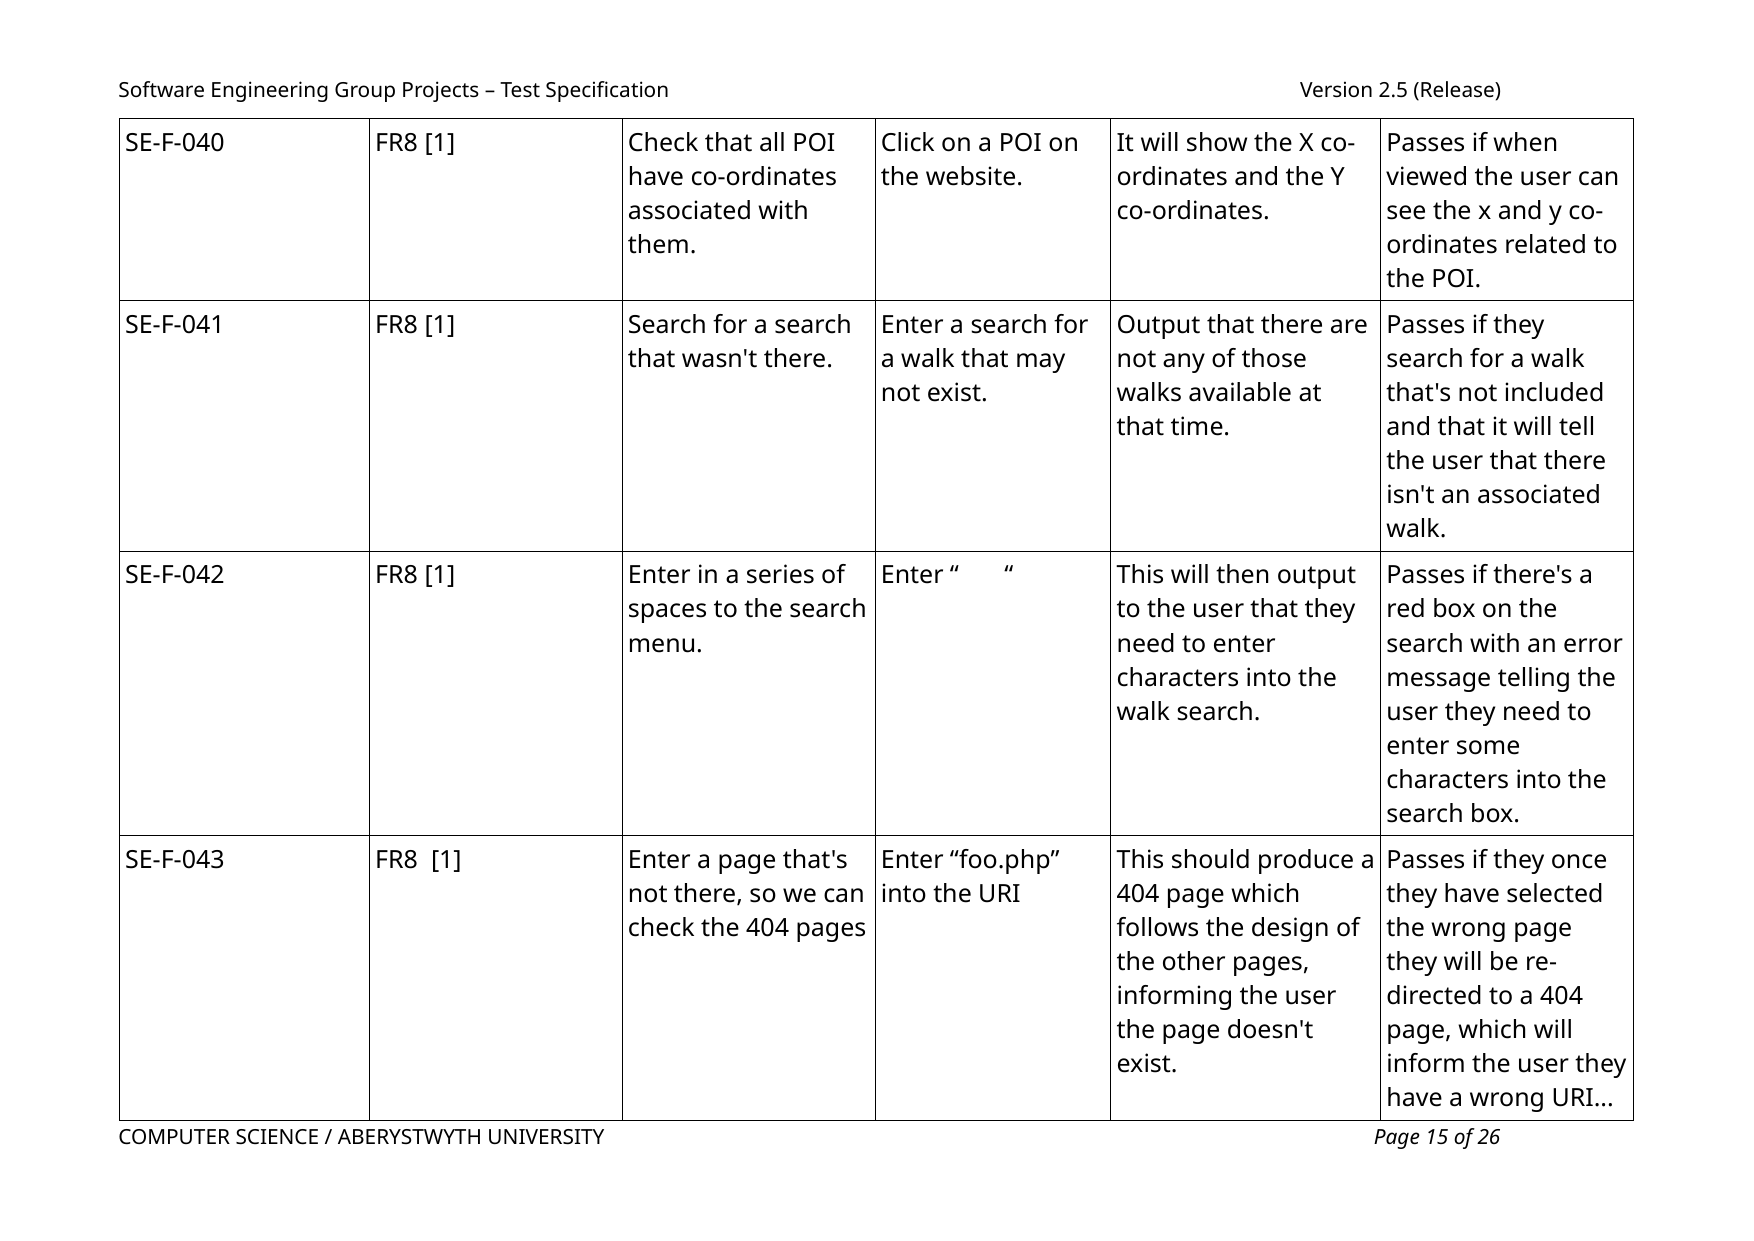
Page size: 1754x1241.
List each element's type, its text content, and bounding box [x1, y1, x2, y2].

table_cell Enter in a series of spaces to the search menu. [623, 552, 875, 835]
table_cell SE-F-043 [120, 836, 369, 1120]
table_cell It will show the X co-ordinates and the Y co-ordinates. [1111, 119, 1380, 300]
table_cell Enter a search for a walk that may not exist. [876, 301, 1110, 551]
table_cell Check that all POI have co-ordinates associated with them. [623, 119, 875, 300]
table_cell FR8 [1] [370, 301, 622, 551]
table_cell FR8 [1] [370, 836, 622, 1120]
table_cell Passes if there's a red box on the search with an error message telling the user they need to enter some characters into the search box. [1381, 552, 1633, 835]
table_cell SE-F-040 [120, 119, 369, 300]
table_cell Passes if they once they have selected the wrong page they will be re-directed to a 404 page, which will inform the user they have a wrong URI... [1381, 836, 1633, 1120]
table_cell FR8 [1] [370, 119, 622, 300]
table_cell Enter “ “ [876, 552, 1110, 835]
table_cell This will then output to the user that they need to enter characters into the walk search. [1111, 552, 1380, 835]
table_cell Passes if when viewed the user can see the x and y co-ordinates related to the POI. [1381, 119, 1633, 300]
table_cell Enter “foo.php” into the URI [876, 836, 1110, 1120]
table_cell SE-F-041 [120, 301, 369, 551]
table_cell This should produce a 404 page which follows the design of the other pages, informing the user the page doesn't exist. [1111, 836, 1380, 1120]
table_cell SE-F-042 [120, 552, 369, 835]
table_cell Click on a POI on the website. [876, 119, 1110, 300]
table_cell Search for a search that wasn't there. [623, 301, 875, 551]
table_cell Passes if they search for a walk that's not included and that it will tell the user that there isn't an associated walk. [1381, 301, 1633, 551]
table_cell Enter a page that's not there, so we can check the 404 pages [623, 836, 875, 1120]
table_cell FR8 [1] [370, 552, 622, 835]
table_cell Output that there are not any of those walks available at that time. [1111, 301, 1380, 551]
